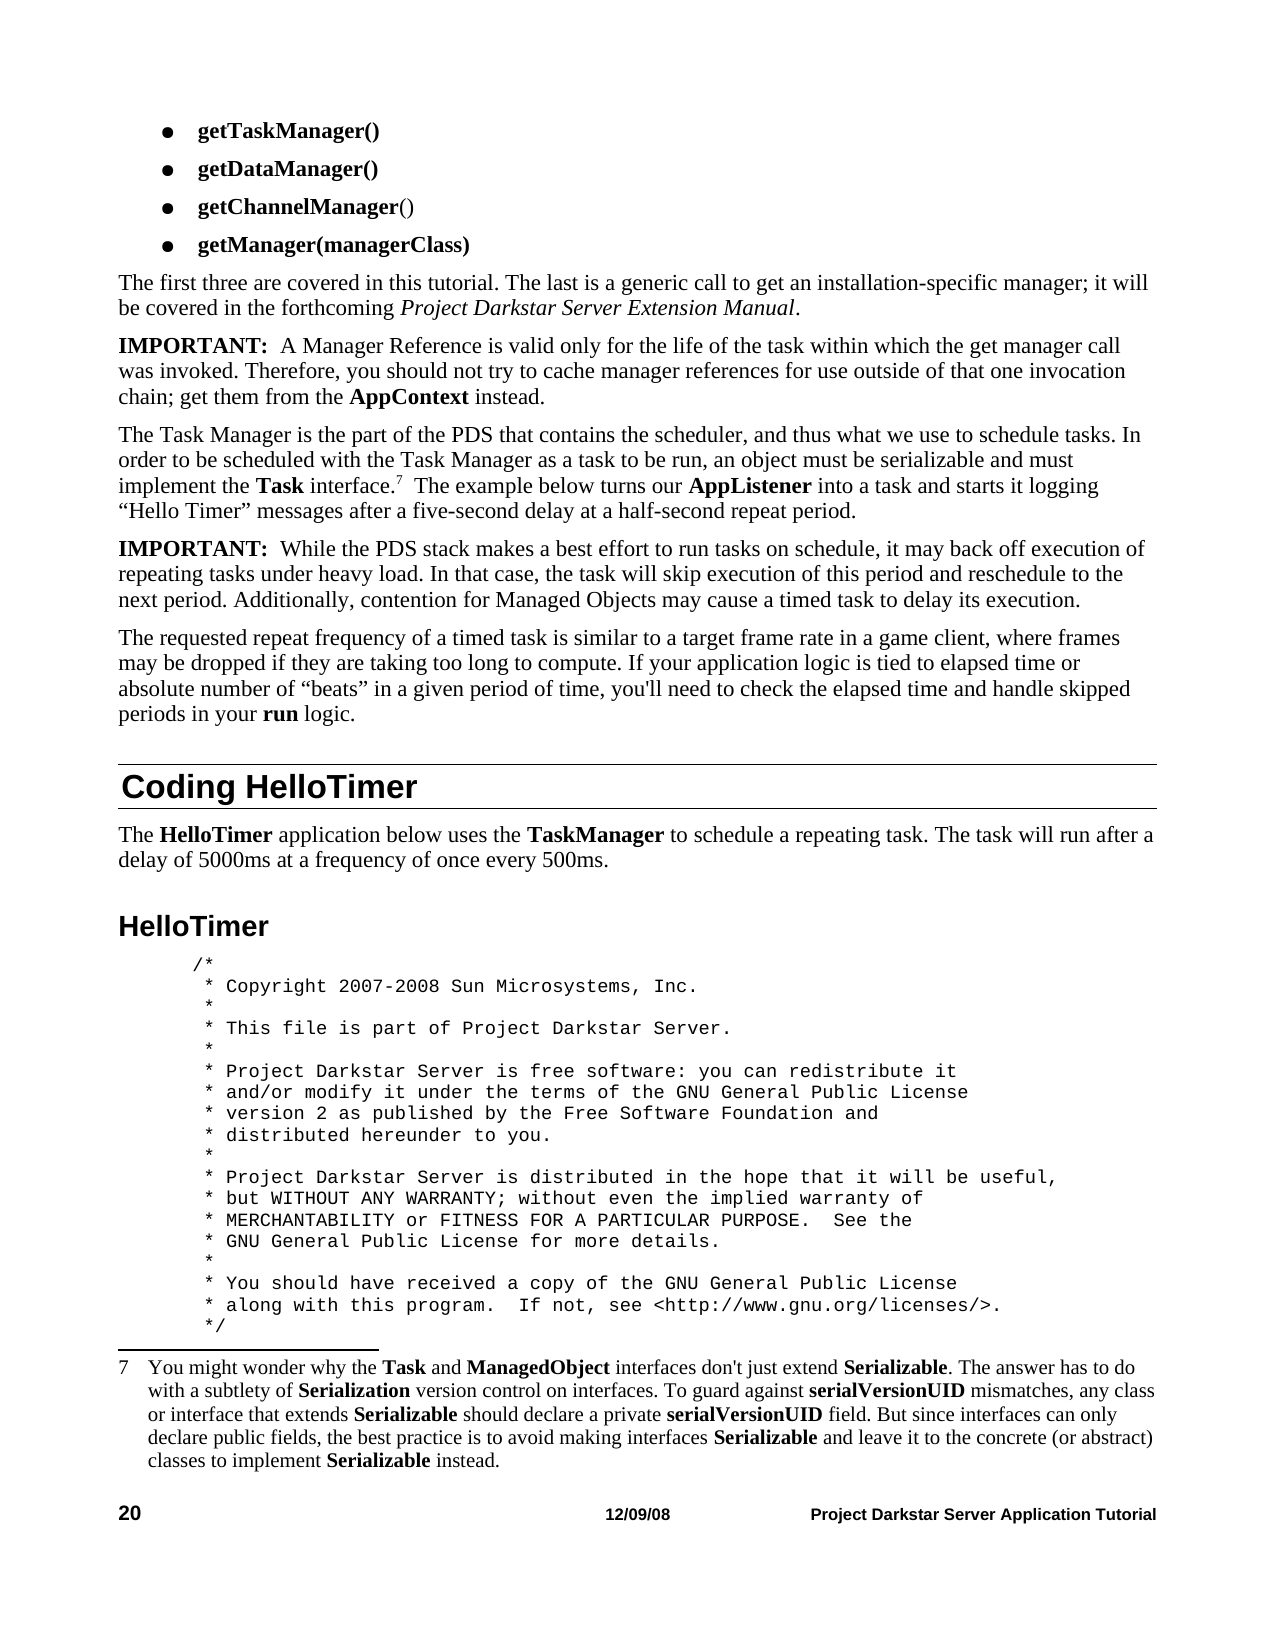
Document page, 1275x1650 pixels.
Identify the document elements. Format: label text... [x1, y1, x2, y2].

text * [192, 998, 1098, 1019]
text The HelloTimer application below uses the TaskManager to schedule a repeating task. The task will run after a delay of 5000ms at a frequency of once every 500ms. [118, 822, 1157, 873]
list getChannelManager() [192, 194, 1157, 219]
list getManager(managerClass) [192, 232, 1157, 257]
text IMPORTANT: A Manager Reference is valid only for the life of the task within which the get manager call was invoked. Therefore, you should not try to cache manager references for use outside of that one invocation chain; get them from the AppContext instead. [118, 333, 1157, 409]
text The first three are covered in this tutorial. The last is a generic call to get an installation-specific manager; it will be covered in the forthcoming Project Darkstar Server Extension Manual. [118, 270, 1157, 321]
text IMPORTANT: While the PDS stack makes a best effort to run tasks on schedule, it may back off execution of repeating tasks under heavy load. In that case, the task will skip execution of this period and reschedule to the next period. Additionally, contention for Managed Objects may cause a timed task to delay its execution. [118, 536, 1157, 612]
text * version 2 as published by the Free Software Foundation and [192, 1104, 1098, 1125]
text * and/or modify it under the terms of the GNU General Public License [192, 1083, 1098, 1104]
text * GNU General Public License for more details. [192, 1232, 1098, 1253]
text The requested repeat frequency of a timed task is similar to a target frame rate in a game client, where frames may be dropped if they are taking too long to compute. If your application logic is tied to elapsed time or absolute number of “beats” in a given period of time, you'll need to check the elapsed time and handle skipped periods in your run logic. [118, 625, 1157, 726]
text * MERCHANTABILITY or FITNESS FOR A PARTICULAR PURPOSE. See the [192, 1210, 1098, 1232]
text * along with this program. If not, see <http://www.gnu.org/licenses/>. [192, 1295, 1098, 1317]
text * Project Darkstar Server is distributed in the hope that it will be useful, [192, 1168, 1098, 1189]
text * Project Darkstar Server is free software: you can redistribute it [192, 1062, 1098, 1083]
subtitle Coding HelloTimer [118, 765, 1157, 808]
text * You should have received a copy of the GNU General Public License [192, 1274, 1098, 1295]
text You might wonder why the Task and ManagedObject interfaces don't just extend Serializable. The answer has to do with a subtlety of Serialization version control on interfaces. To guard against serialVersionUID mismatches, any class or interface that extends Serializable should declare a private serialVersionUID field. But since interfaces can only declare public fields, the best practice is to avoid making interfaces Serializable and leave it to the concrete (or abstract) classes to implement Serializable instead. [118, 1356, 1157, 1472]
text * [192, 1040, 1098, 1062]
text * Copyright 2007-2008 Sun Microsystems, Inc. [192, 977, 1098, 998]
text * This file is part of Project Darkstar Server. [192, 1019, 1098, 1040]
list getTaskManager() [192, 118, 1157, 143]
subtitle HelloTimer [118, 910, 1157, 943]
text */ [192, 1317, 1098, 1338]
text The Task Manager is the part of the PDS that contains the scheduler, and thus what we use to schedule tasks. In order to be scheduled with the Task Manager as a task to be run, an object must be serializable and must implement the Task interface. The example below turns our AppListener into a task and starts it logging “Hello Timer” messages after a five-second delay at a half-second repeat period. [118, 422, 1157, 523]
text * but WITHOUT ANY WARRANTY; without even the implied warranty of [192, 1189, 1098, 1210]
text * [192, 1147, 1098, 1168]
list getDataManager() [192, 156, 1157, 181]
text /* [192, 955, 1098, 977]
text * distributed hereunder to you. [192, 1125, 1098, 1147]
text * [192, 1253, 1098, 1274]
